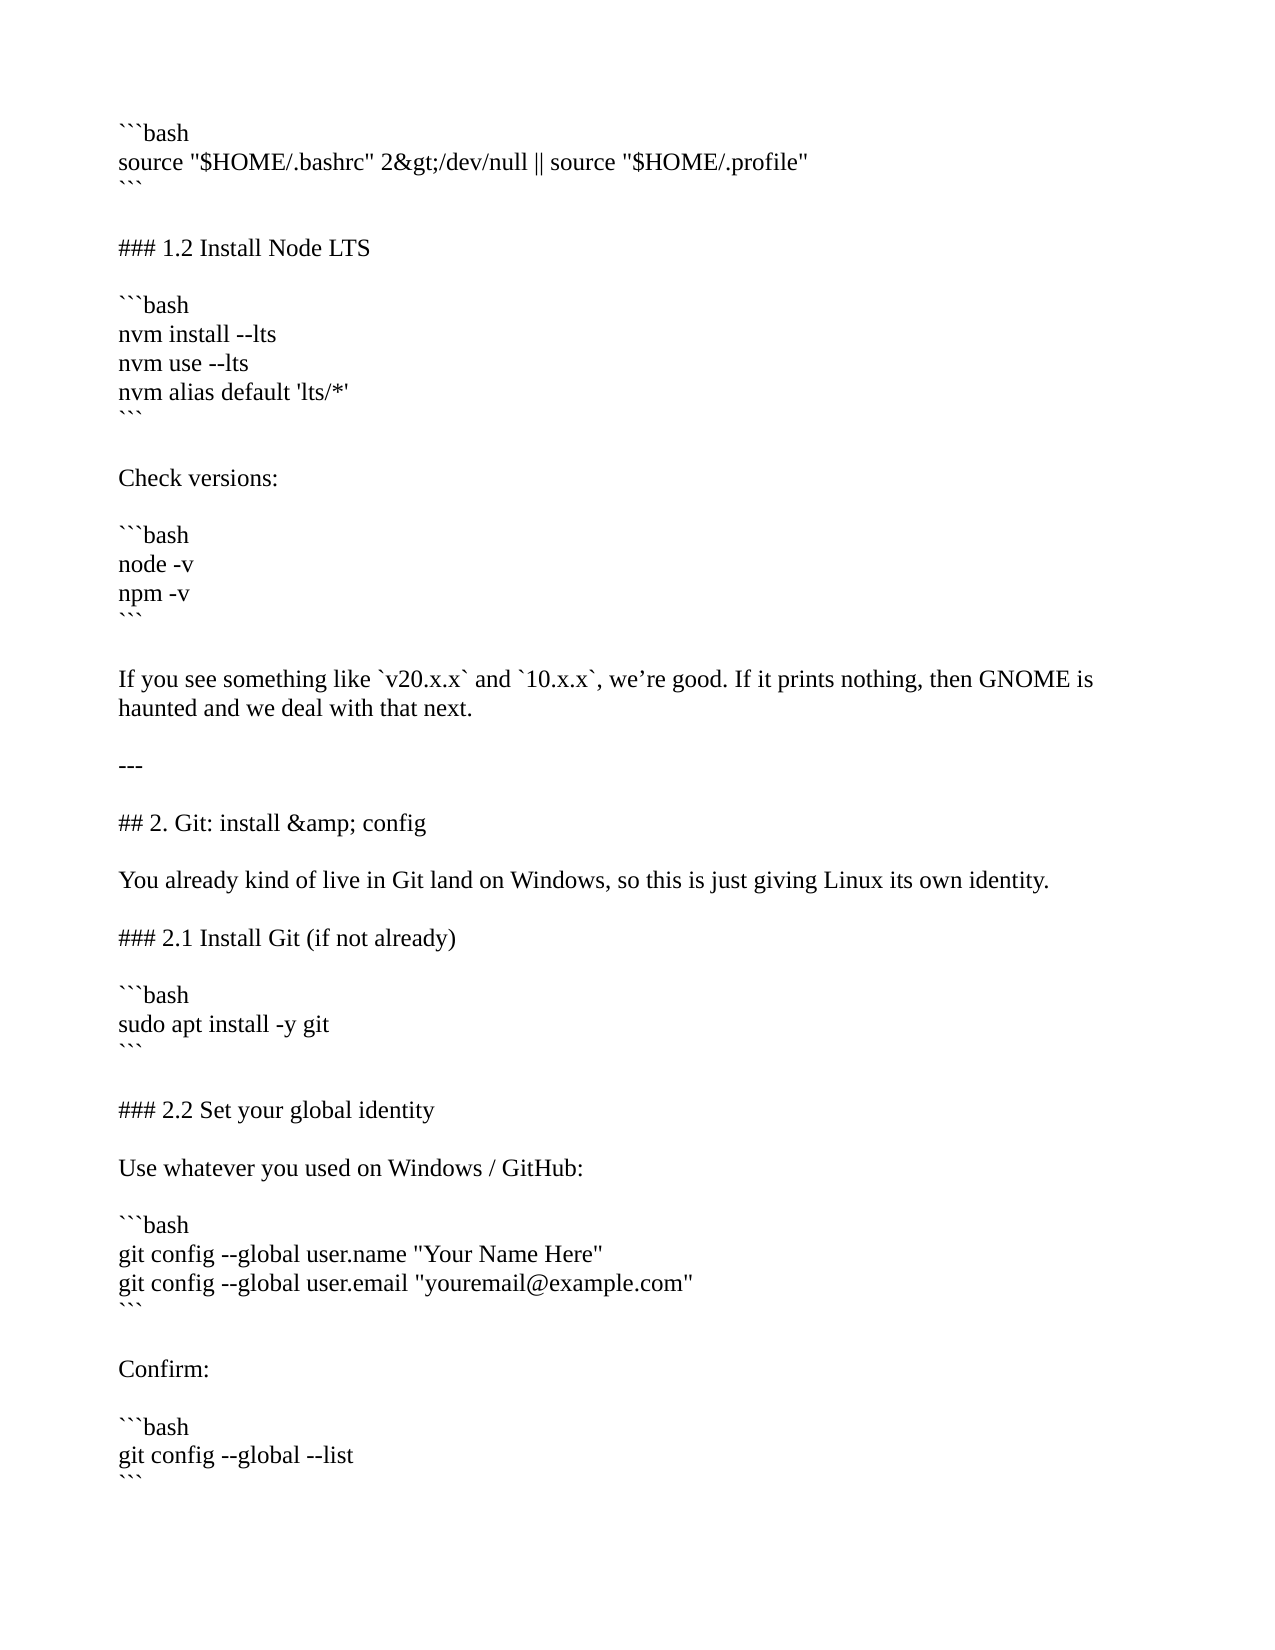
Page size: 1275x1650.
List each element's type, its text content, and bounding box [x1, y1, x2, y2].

text ### 2.2 Set your global identity [118, 1096, 1157, 1124]
text ```bash [118, 291, 1157, 319]
text git config --global user.email "youremail@example.com" [118, 1268, 1157, 1297]
text ```bash [118, 521, 1157, 549]
text npm -v [118, 578, 1157, 607]
text ```bash [118, 1211, 1157, 1239]
text ## 2. Git: install &amp; config [118, 808, 1157, 837]
text git config --global --list [118, 1441, 1157, 1469]
text ```bash [118, 118, 1157, 147]
text ### 1.2 Install Node LTS [118, 233, 1157, 262]
text ``` [118, 1469, 1157, 1498]
text nvm use --lts [118, 348, 1157, 377]
text ```bash [118, 981, 1157, 1009]
text If you see something like `v20.x.x` and `10.x.x`, we’re good. If it prints nothing, then GNOME is haunted and we deal with that next. [118, 664, 1157, 722]
text ```bash [118, 1412, 1157, 1441]
text git config --global user.name "Your Name Here" [118, 1239, 1157, 1268]
text Use whatever you used on Windows / GitHub: [118, 1153, 1157, 1182]
text ``` [118, 1038, 1157, 1067]
text node -v [118, 549, 1157, 578]
text nvm alias default 'lts/*' [118, 377, 1157, 406]
text ``` [118, 607, 1157, 636]
text sudo apt install -y git [118, 1009, 1157, 1038]
text Check versions: [118, 463, 1157, 492]
text You already kind of live in Git land on Windows, so this is just giving Linux its own identity. [118, 866, 1157, 894]
text ``` [118, 176, 1157, 204]
text Confirm: [118, 1354, 1157, 1383]
text ``` [118, 1297, 1157, 1326]
text ### 2.1 Install Git (if not already) [118, 923, 1157, 952]
text --- [118, 751, 1157, 779]
text nvm install --lts [118, 319, 1157, 348]
text source "$HOME/.bashrc" 2&gt;/dev/null || source "$HOME/.profile" [118, 147, 1157, 176]
text ``` [118, 406, 1157, 434]
